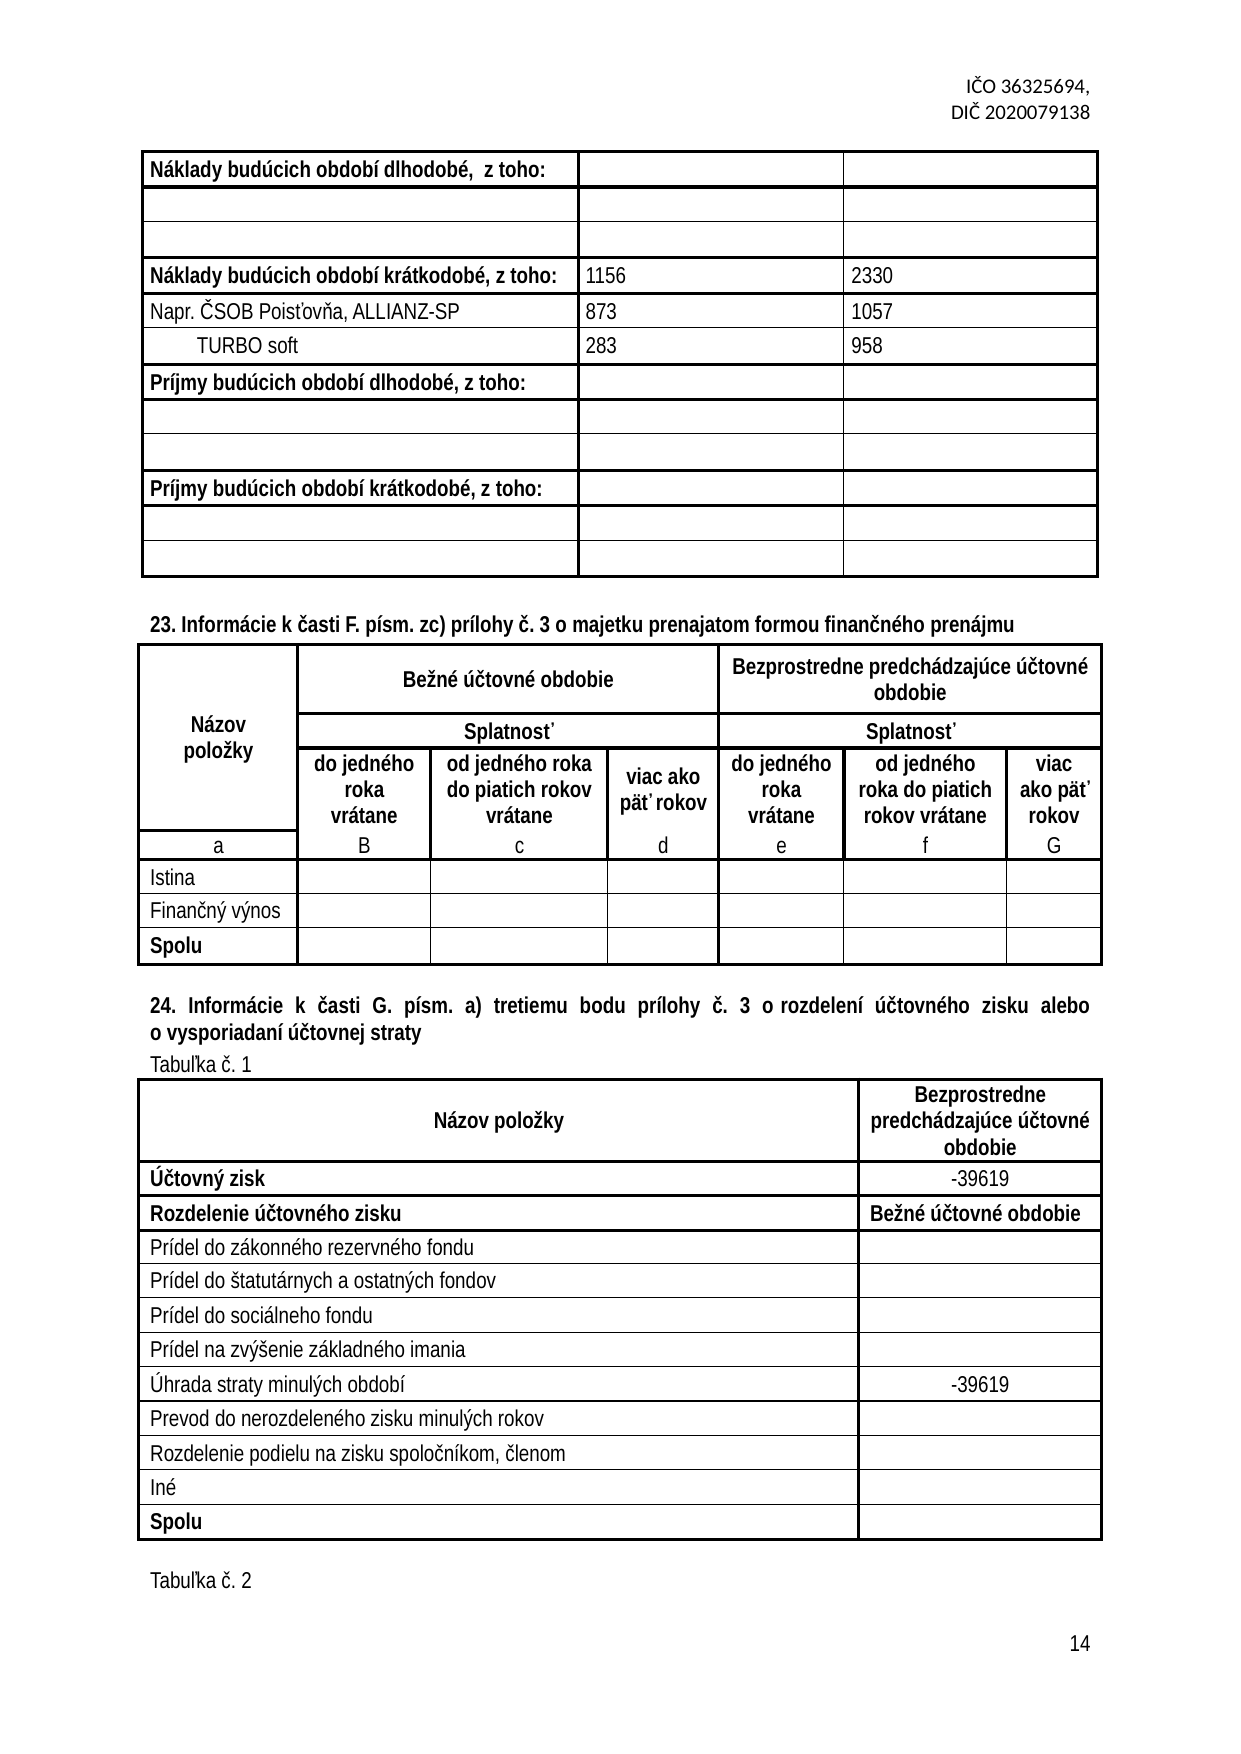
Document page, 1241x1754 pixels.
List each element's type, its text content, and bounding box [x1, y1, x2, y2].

table_cell [580, 222, 843, 256]
table_cell 1057 [844, 295, 1096, 327]
table_cell [844, 366, 1096, 398]
table_cell G [1008, 829, 1100, 858]
title 23. Informácie k časti F. písm. zc) prílohy č. 3 o majetku prenajatom formou finančného prenájmu [150, 611, 1090, 637]
table_header Názov položky [140, 1081, 857, 1160]
table_cell [860, 1470, 1100, 1503]
table_cell Prídel do sociálneho fondu [140, 1298, 857, 1332]
table_cell [720, 894, 843, 927]
table_cell [580, 153, 843, 185]
table_cell [580, 434, 843, 469]
table_cell [580, 189, 843, 221]
table_cell [720, 928, 843, 963]
table_cell TURBO soft [144, 328, 577, 362]
table_cell [844, 894, 1006, 927]
table_cell [608, 894, 717, 927]
table_cell 958 [844, 328, 1096, 362]
title 24. Informácie k časti G. písm. a) tretiemu bodu prílohy č. 3 o rozdelení účtovného zisku alebo o vysporiadaní účtovnej straty [150, 992, 1090, 1045]
table_cell [844, 928, 1006, 963]
table_cell [144, 434, 577, 469]
table_cell do jedného roka vrátane [299, 750, 429, 829]
table_cell [860, 1232, 1100, 1263]
table_cell Napr. ČSOB Poisťovňa, ALLIANZ-SP [144, 295, 577, 327]
table_cell od jedného roka do piatich rokov vrátane [432, 750, 606, 829]
table_header Bežné účtovné obdobie [299, 646, 717, 712]
table_cell 2330 [844, 259, 1096, 292]
table_cell -39619 [860, 1163, 1100, 1194]
table_cell Splatnosť [299, 715, 717, 746]
table_header Bezprostredne predchádzajúce účtovné obdobie [720, 646, 1100, 712]
table_cell Spolu [140, 1505, 857, 1538]
table_cell Spolu [140, 928, 296, 963]
table_cell [844, 472, 1096, 504]
table_cell Finančný výnos [140, 894, 296, 927]
table_cell Rozdelenie podielu na zisku spoločníkom, členom [140, 1436, 857, 1469]
table_cell [844, 189, 1096, 221]
table_cell [144, 507, 577, 539]
table_cell [431, 928, 607, 963]
table_cell Bežné účtovné obdobie [860, 1197, 1100, 1228]
table_cell [608, 928, 717, 963]
table_cell [860, 1505, 1100, 1538]
table_cell [580, 507, 843, 539]
table_cell Príjmy budúcich období krátkodobé, z toho: [144, 472, 577, 504]
table_cell [860, 1264, 1100, 1297]
table_cell [144, 541, 577, 575]
table_cell 1156 [580, 259, 843, 292]
table_cell Náklady budúcich období krátkodobé, z toho: [144, 259, 577, 292]
table_cell a [140, 832, 296, 858]
table_cell [844, 541, 1096, 575]
table_cell Iné [140, 1470, 857, 1503]
table_cell [580, 472, 843, 504]
table_cell [299, 861, 430, 892]
table_cell [608, 861, 717, 892]
table_cell [844, 222, 1096, 256]
table_cell [844, 153, 1096, 185]
table_cell Istina [140, 861, 296, 892]
table_cell Splatnosť [720, 715, 1100, 746]
table_cell [431, 894, 607, 927]
table_cell 283 [580, 328, 843, 362]
table_cell Úhrada straty minulých období [140, 1367, 857, 1400]
text Tabuľka č. 2 [150, 1567, 1090, 1594]
table_cell [580, 366, 843, 398]
table_cell [431, 861, 607, 892]
table_cell f [846, 829, 1005, 858]
table_cell [844, 507, 1096, 539]
table_cell [844, 434, 1096, 469]
table_cell viac ako päť rokov [1008, 750, 1100, 829]
table_cell od jedného roka do piatich rokov vrátane [846, 750, 1005, 829]
table_cell Prídel do štatutárnych a ostatných fondov [140, 1264, 857, 1297]
table_cell 873 [580, 295, 843, 327]
table_cell [144, 189, 577, 221]
table_cell Prídel do zákonného rezervného fondu [140, 1232, 857, 1263]
table_cell [299, 928, 430, 963]
table_cell [1007, 928, 1100, 963]
table_cell do jedného roka vrátane [720, 750, 842, 829]
table_cell d [609, 829, 717, 858]
table_cell viac ako päť rokov [609, 750, 717, 829]
table_header Názov položky [140, 646, 296, 829]
table_cell [144, 222, 577, 256]
table_cell [860, 1333, 1100, 1366]
table_cell [844, 401, 1096, 433]
table_cell [860, 1298, 1100, 1332]
table_cell [860, 1436, 1100, 1469]
table_cell [720, 861, 843, 892]
table_cell Rozdelenie účtovného zisku [140, 1197, 857, 1228]
table_cell Príjmy budúcich období dlhodobé, z toho: [144, 366, 577, 398]
table_cell Náklady budúcich období dlhodobé, z toho: [144, 153, 577, 185]
table_cell e [720, 829, 842, 858]
table_cell c [432, 829, 606, 858]
table_cell Prídel na zvýšenie základného imania [140, 1333, 857, 1366]
table_cell [580, 541, 843, 575]
table_cell [299, 894, 430, 927]
text Tabuľka č. 1 [150, 1051, 1090, 1078]
table_cell [1007, 861, 1100, 892]
table_cell [1007, 894, 1100, 927]
table_cell B [299, 829, 429, 858]
table_cell [844, 861, 1006, 892]
table_header Bezprostredne predchádzajúce účtovné obdobie [860, 1081, 1100, 1160]
table_cell [144, 401, 577, 433]
table_cell Prevod do nerozdeleného zisku minulých rokov [140, 1402, 857, 1435]
table_cell Účtovný zisk [140, 1163, 857, 1194]
table_cell [580, 401, 843, 433]
table_cell -39619 [860, 1367, 1100, 1400]
table_cell [860, 1402, 1100, 1435]
